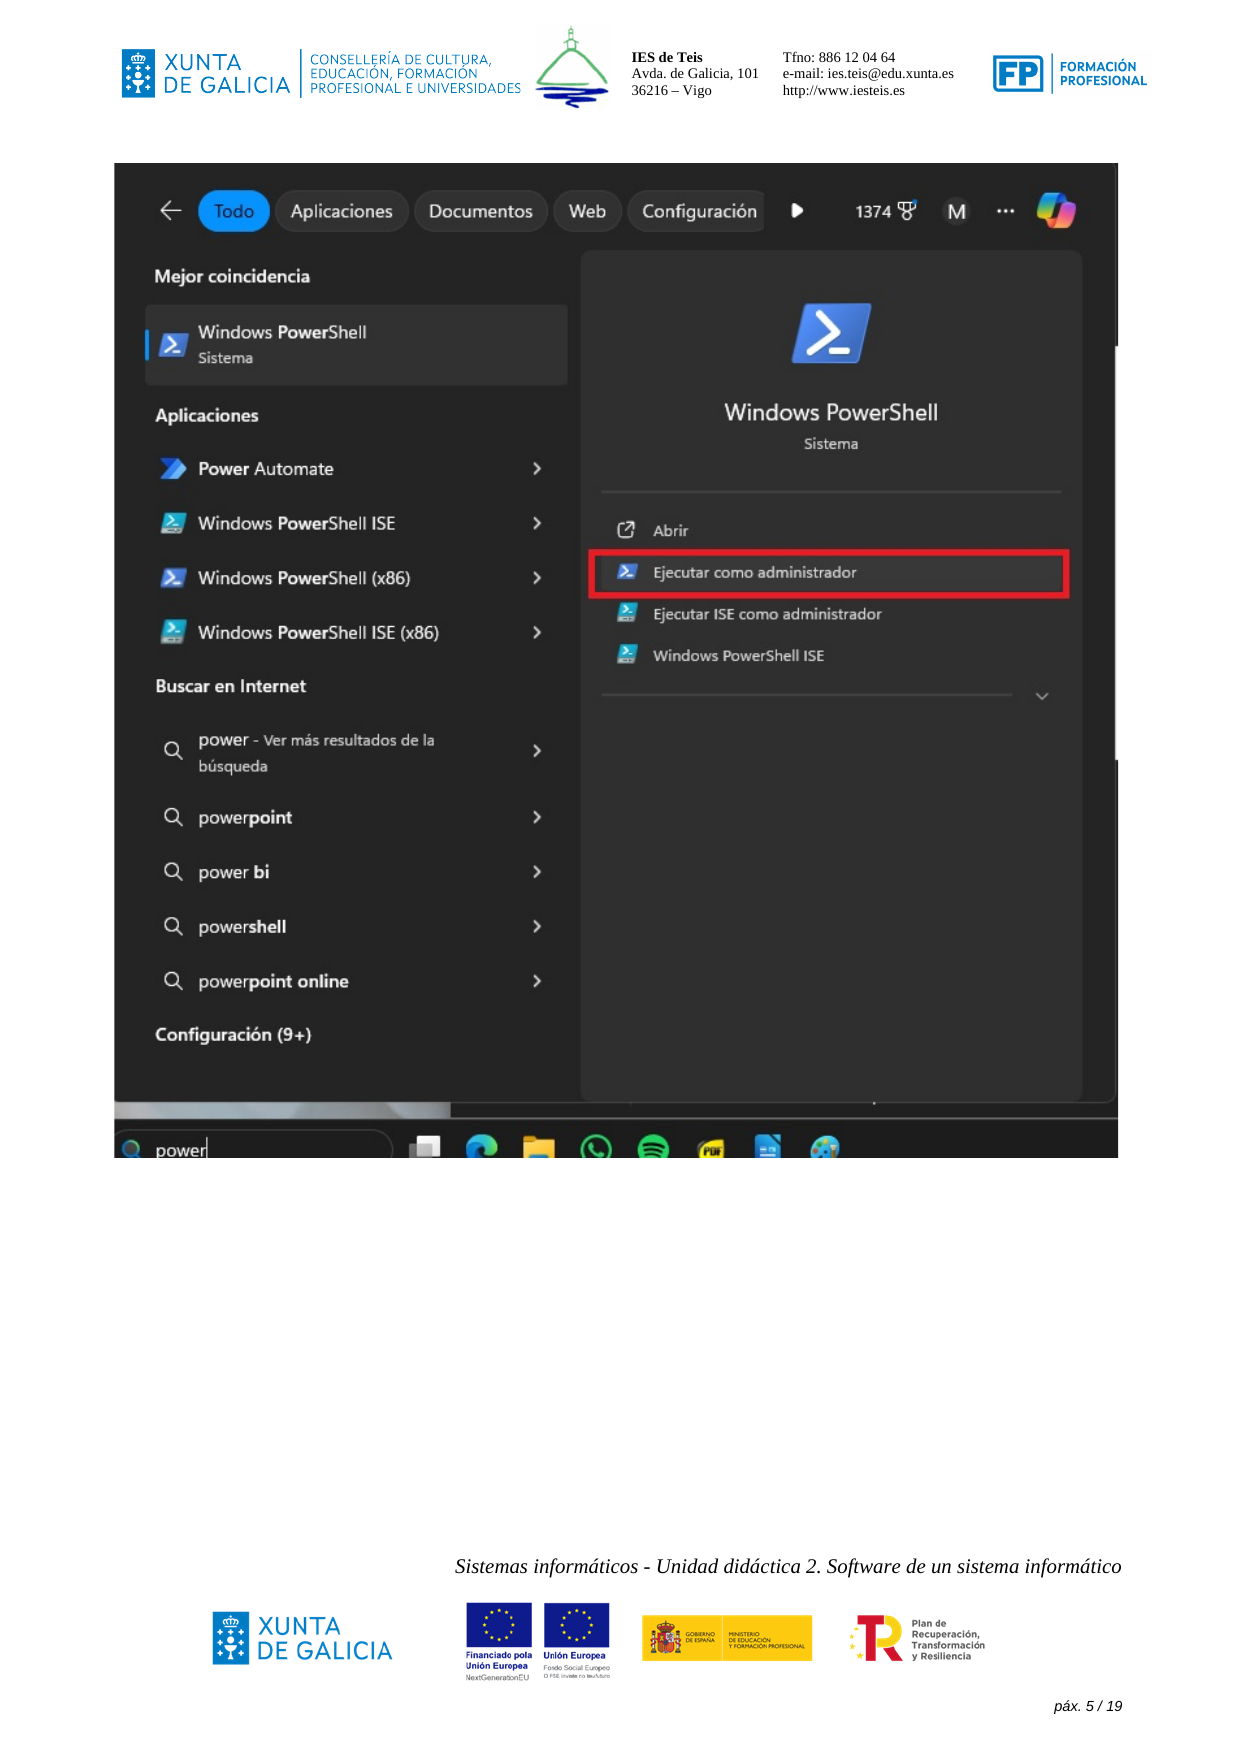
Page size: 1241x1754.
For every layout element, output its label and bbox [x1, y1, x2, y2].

picture [989, 50, 1153, 97]
picture [212, 1592, 1020, 1688]
picture [114, 163, 1119, 1158]
picture [121, 49, 521, 98]
picture [534, 25, 611, 110]
